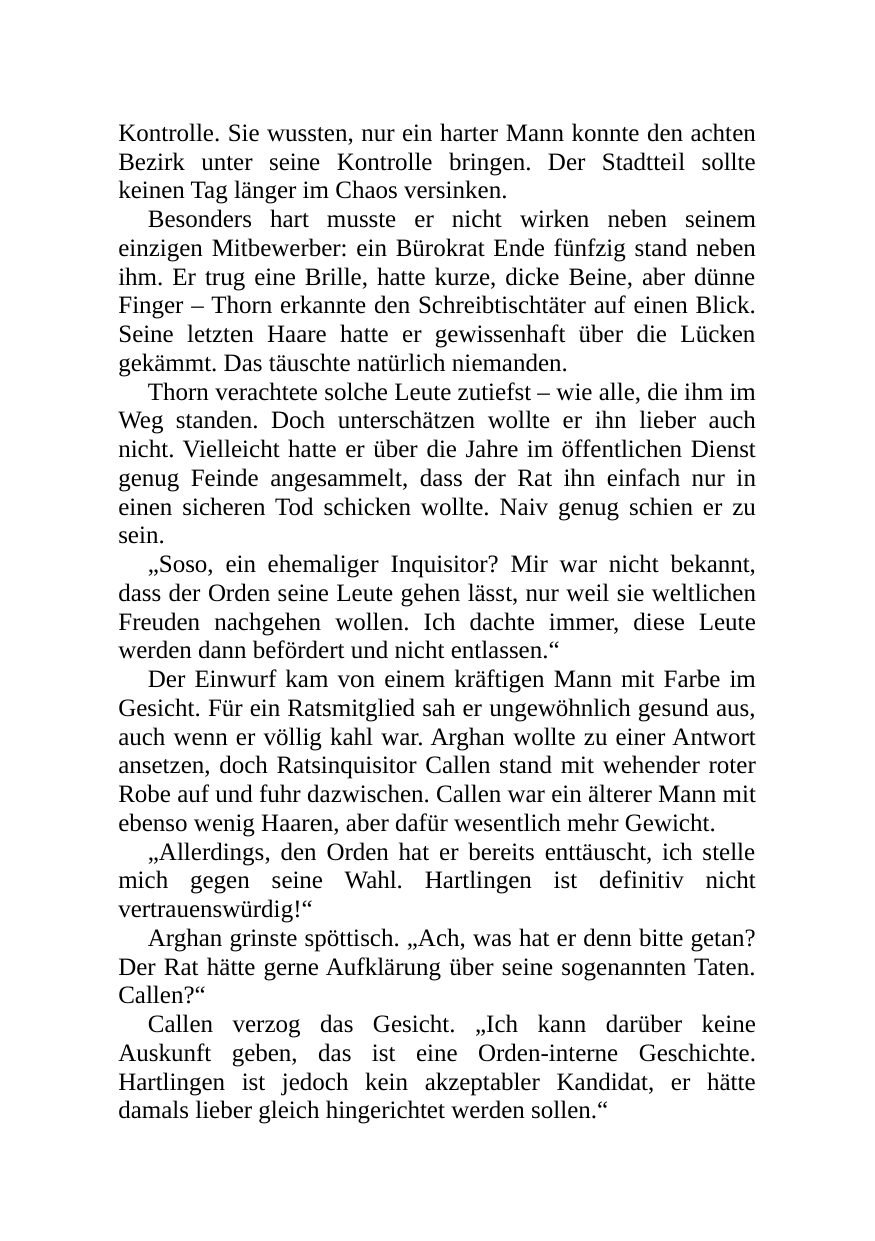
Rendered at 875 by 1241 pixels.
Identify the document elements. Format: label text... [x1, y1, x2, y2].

text „Allerdings, den Orden hat er bereits enttäuscht, ich stelle mich gegen seine Wahl. Hartlingen ist definitiv nicht vertrauenswürdig!“ [118, 837, 756, 923]
text Besonders hart musste er nicht wirken neben seinem einzigen Mitbewerber: ein Bürokrat Ende fünfzig stand neben ihm. Er trug eine Brille, hatte kurze, dicke Beine, aber dünne Finger – Thorn erkannte den Schreibtischtäter auf einen Blick. Seine letzten Haare hatte er gewissenhaft über die Lücken gekämmt. Das täuschte natürlich niemanden. [118, 204, 756, 377]
text Kontrolle. Sie wussten, nur ein harter Mann konnte den achten Bezirk unter seine Kontrolle bringen. Der Stadtteil sollte keinen Tag länger im Chaos versinken. [118, 118, 756, 204]
text „Soso, ein ehemaliger Inquisitor? Mir war nicht bekannt, dass der Orden seine Leute gehen lässt, nur weil sie weltlichen Freuden nachgehen wollen. Ich dachte immer, diese Leute werden dann befördert und nicht entlassen.“ [118, 549, 756, 664]
text Callen verzog das Gesicht. „Ich kann darüber keine Auskunft geben, das ist eine Orden-interne Geschichte. Hartlingen ist jedoch kein akzeptabler Kandidat, er hätte damals lieber gleich hingerichtet werden sollen.“ [118, 1009, 756, 1124]
text Thorn verachtete solche Leute zutiefst – wie alle, die ihm im Weg standen. Doch unterschätzen wollte er ihn lieber auch nicht. Vielleicht hatte er über die Jahre im öffentlichen Dienst genug Feinde angesammelt, dass der Rat ihn einfach nur in einen sicheren Tod schicken wollte. Naiv genug schien er zu sein. [118, 377, 756, 549]
text Arghan grinste spöttisch. „Ach, was hat er denn bitte getan? Der Rat hätte gerne Aufklärung über seine sogenannten Taten. Callen?“ [118, 923, 756, 1009]
text Der Einwurf kam von einem kräftigen Mann mit Farbe im Gesicht. Für ein Ratsmitglied sah er ungewöhnlich gesund aus, auch wenn er völlig kahl war. Arghan wollte zu einer Antwort ansetzen, doch Ratsinquisitor Callen stand mit wehender roter Robe auf und fuhr dazwischen. Callen war ein älterer Mann mit ebenso wenig Haaren, aber dafür wesentlich mehr Gewicht. [118, 664, 756, 837]
